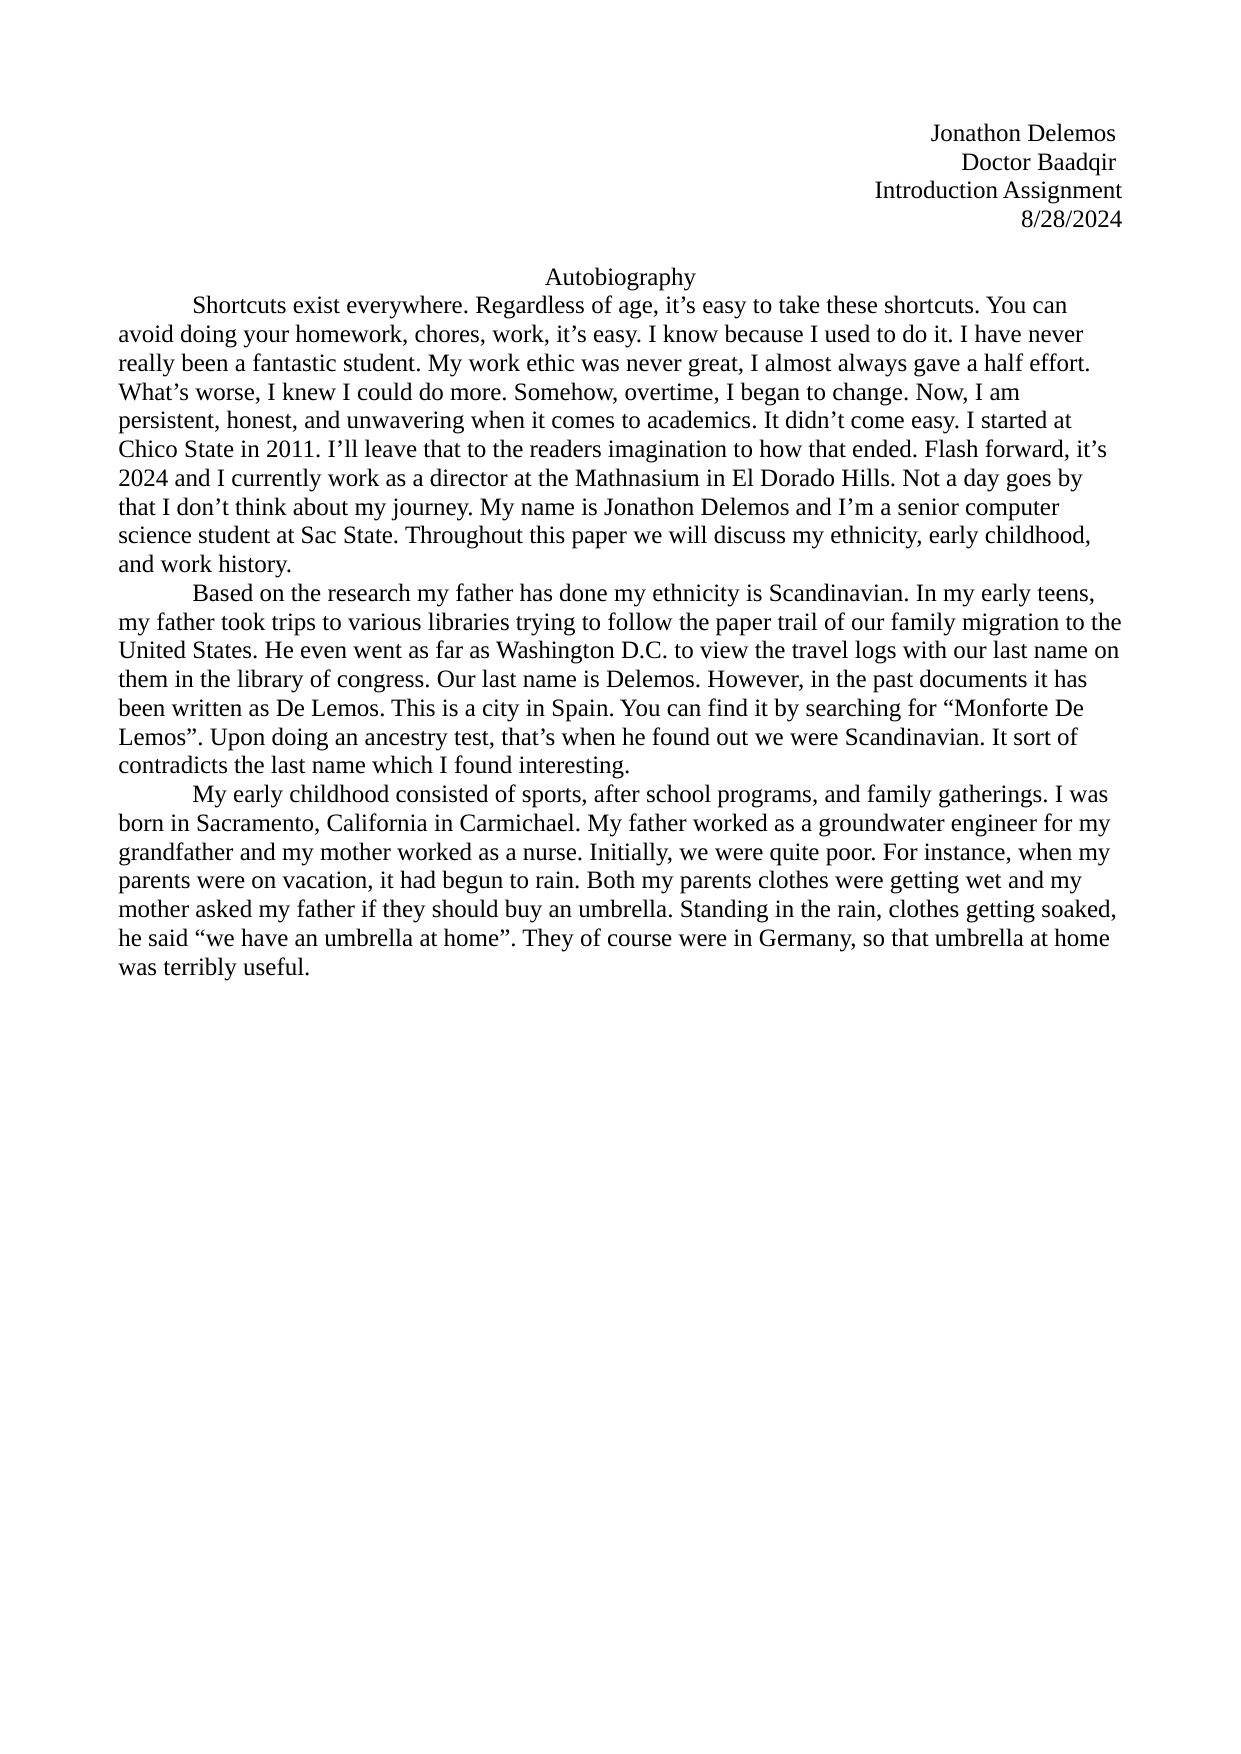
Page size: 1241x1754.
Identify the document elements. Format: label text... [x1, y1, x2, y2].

text Doctor Baadqir [118, 147, 1122, 176]
text Introduction Assignment [118, 176, 1122, 204]
text Autobiography [118, 262, 1122, 291]
text Based on the research my father has done my ethnicity is Scandinavian. In my early teens, my father took trips to various libraries trying to follow the paper trail of our family migration to the United States. He even went as far as Washington D.C. to view the travel logs with our last name on them in the library of congress. Our last name is Delemos. However, in the past documents it has been written as De Lemos. This is a city in Spain. You can find it by searching for “Monforte De Lemos”. Upon doing an ancestry test, that’s when he found out we were Scandinavian. It sort of contradicts the last name which I found interesting. [118, 578, 1122, 779]
text 8/28/2024 [118, 204, 1122, 233]
text My early childhood consisted of sports, after school programs, and family gatherings. I was born in Sacramento, California in Carmichael. My father worked as a groundwater engineer for my grandfather and my mother worked as a nurse. Initially, we were quite poor. For instance, when my parents were on vacation, it had begun to rain. Both my parents clothes were getting wet and my mother asked my father if they should buy an umbrella. Standing in the rain, clothes getting soaked, he said “we have an umbrella at home”. They of course were in Germany, so that umbrella at home was terribly useful. [118, 779, 1122, 981]
text Jonathon Delemos [118, 118, 1122, 147]
text Shortcuts exist everywhere. Regardless of age, it’s easy to take these shortcuts. You can avoid doing your homework, chores, work, it’s easy. I know because I used to do it. I have never really been a fantastic student. My work ethic was never great, I almost always gave a half effort. What’s worse, I knew I could do more. Somehow, overtime, I began to change. Now, I am persistent, honest, and unwavering when it comes to academics. It didn’t come easy. I started at Chico State in 2011. I’ll leave that to the readers imagination to how that ended. Flash forward, it’s 2024 and I currently work as a director at the Mathnasium in El Dorado Hills. Not a day goes by that I don’t think about my journey. My name is Jonathon Delemos and I’m a senior computer science student at Sac State. Throughout this paper we will discuss my ethnicity, early childhood, and work history. [118, 291, 1122, 578]
